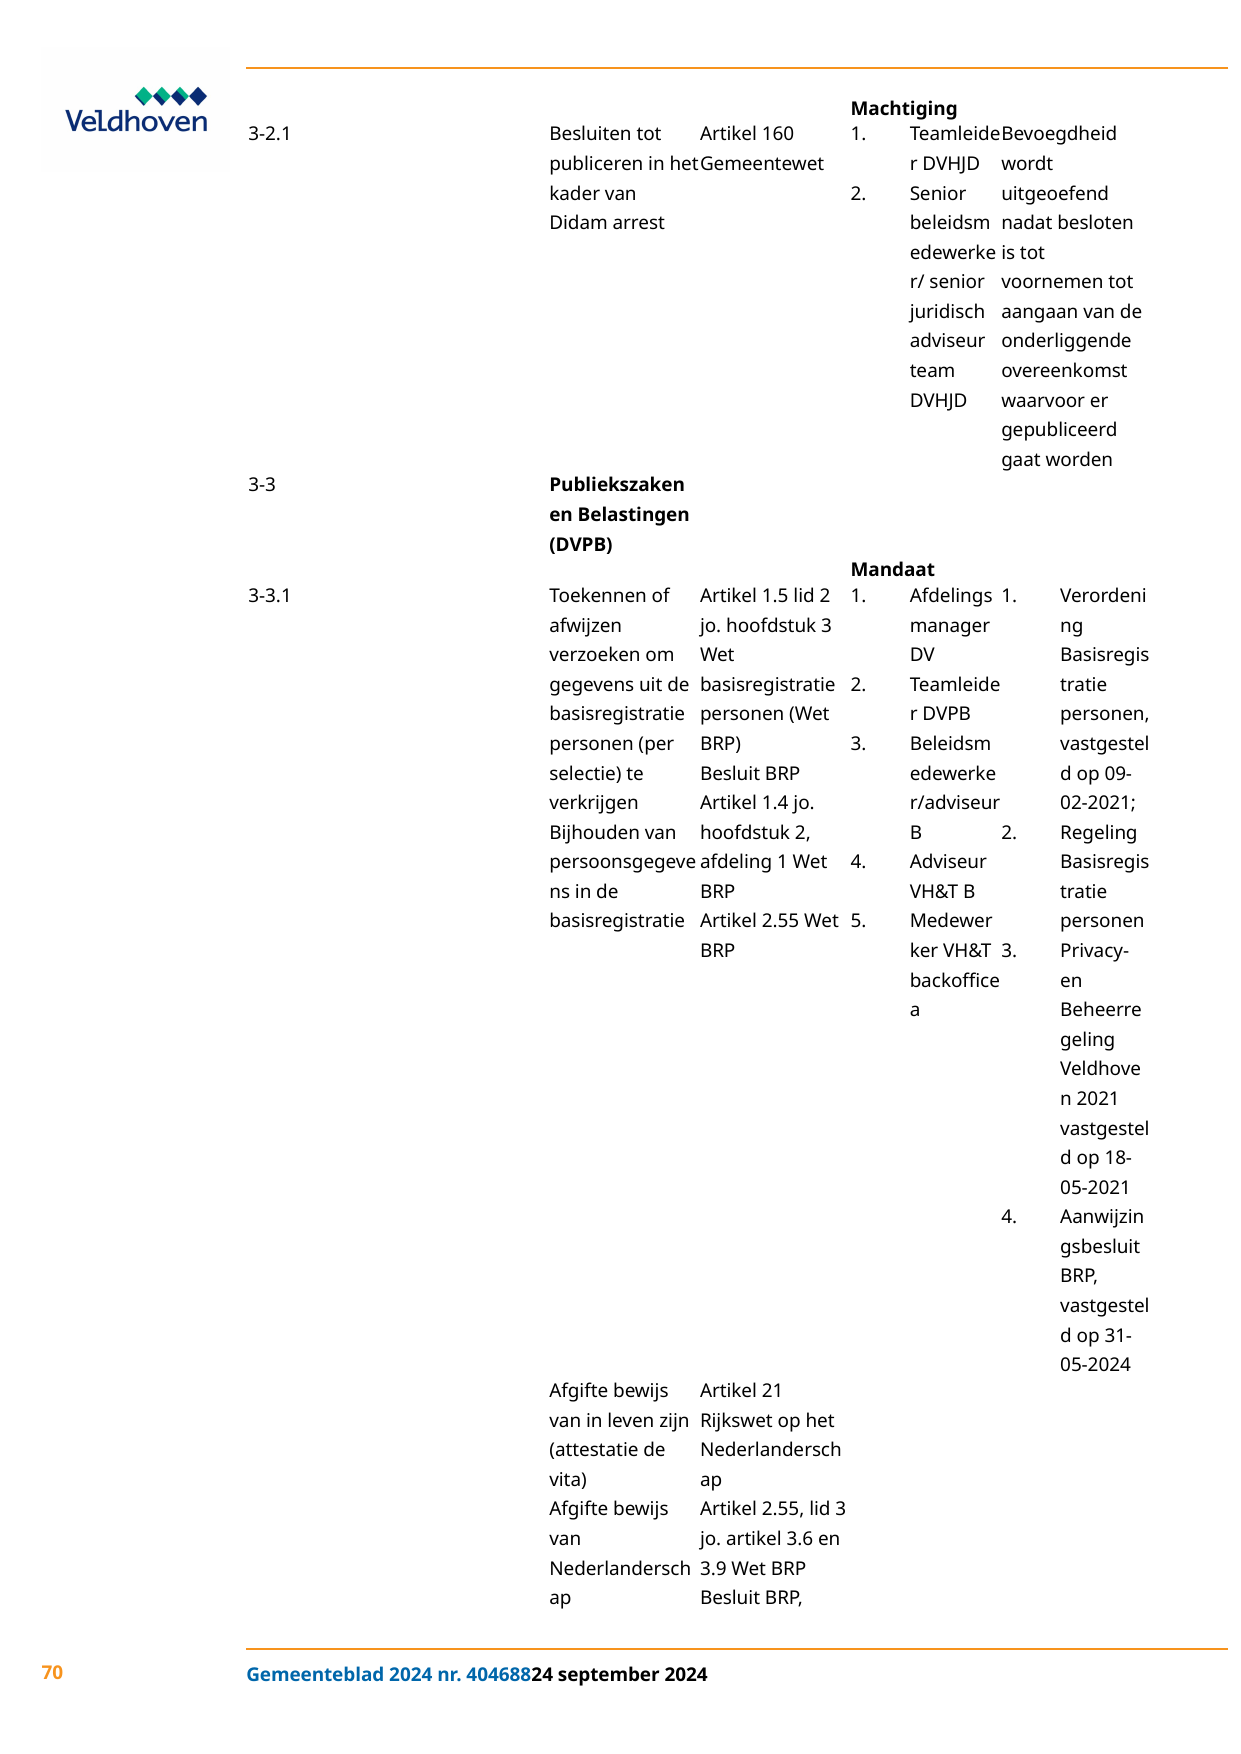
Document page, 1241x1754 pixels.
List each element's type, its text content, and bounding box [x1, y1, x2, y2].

table_cell Artikel 160 Gemeentewet [700, 121, 850, 472]
table_cell Artikel 21 Rijkswet op het Nederlanderschap Artikel 2.55, lid 3 jo. artikel 3.6 en 3.9 Wet BRP Besluit BRP, [700, 1377, 850, 1610]
table_cell [700, 95, 850, 121]
table_cell [248, 557, 850, 582]
table_cell [549, 95, 700, 121]
table_cell Besluiten tot publiceren in het kader van Didam arrest [549, 121, 700, 472]
picture [41, 47, 231, 172]
table_cell [700, 472, 1152, 557]
table_cell [248, 1377, 549, 1610]
table_cell Teamleider DVHJD Senior beleidsmedewerker/ senior juridisch adviseur team DVHJD [850, 121, 1001, 472]
table_cell [248, 95, 549, 121]
table_cell Mandaat [850, 557, 1001, 582]
table_cell Verordening Basisregistratie personen, vastgesteld op 09-02-2021; Regeling Basisregistratie personen Privacy- en Beheerregeling Veldhoven 2021 vastgesteld op 18-05-2021 Aanwijzingsbesluit BRP, vastgesteld op 31-05-2024 [1001, 582, 1152, 1377]
table_cell [1001, 95, 1152, 121]
table_cell [1001, 557, 1152, 582]
table_cell 3-3 [248, 472, 549, 557]
table_cell 3-2.1 [248, 121, 549, 472]
table_cell [850, 1377, 1001, 1610]
table_cell Artikel 1.5 lid 2 jo. hoofdstuk 3 Wet basisregistratie personen (Wet BRP) Besluit BRP Artikel 1.4 jo. hoofdstuk 2, afdeling 1 Wet BRP Artikel 2.55 Wet BRP [700, 582, 850, 1377]
table_cell Afdelingsmanager DV Teamleider DVPB Beleidsmedewerker/adviseur B Adviseur VH&T B Medewerker VH&T backoffice a [850, 582, 1001, 1377]
table_cell Machtiging [850, 95, 1001, 121]
table_cell Toekennen of afwijzen verzoeken om gegevens uit de basisregistratie personen (per selectie) te verkrijgen Bijhouden van persoonsgegevens in de basisregistratie [549, 582, 700, 1377]
table_cell Publiekszaken en Belastingen (DVPB) [549, 472, 700, 557]
table_cell Bevoegdheid wordt uitgeoefend nadat besloten is tot voornemen tot aangaan van de onderliggende overeenkomst waarvoor er gepubliceerd gaat worden [1001, 121, 1152, 472]
table_cell 3-3.1 [248, 582, 549, 1377]
table_cell Afgifte bewijs van in leven zijn (attestatie de vita) Afgifte bewijs van Nederlanderschap [549, 1377, 700, 1610]
table_cell [1001, 1377, 1152, 1610]
